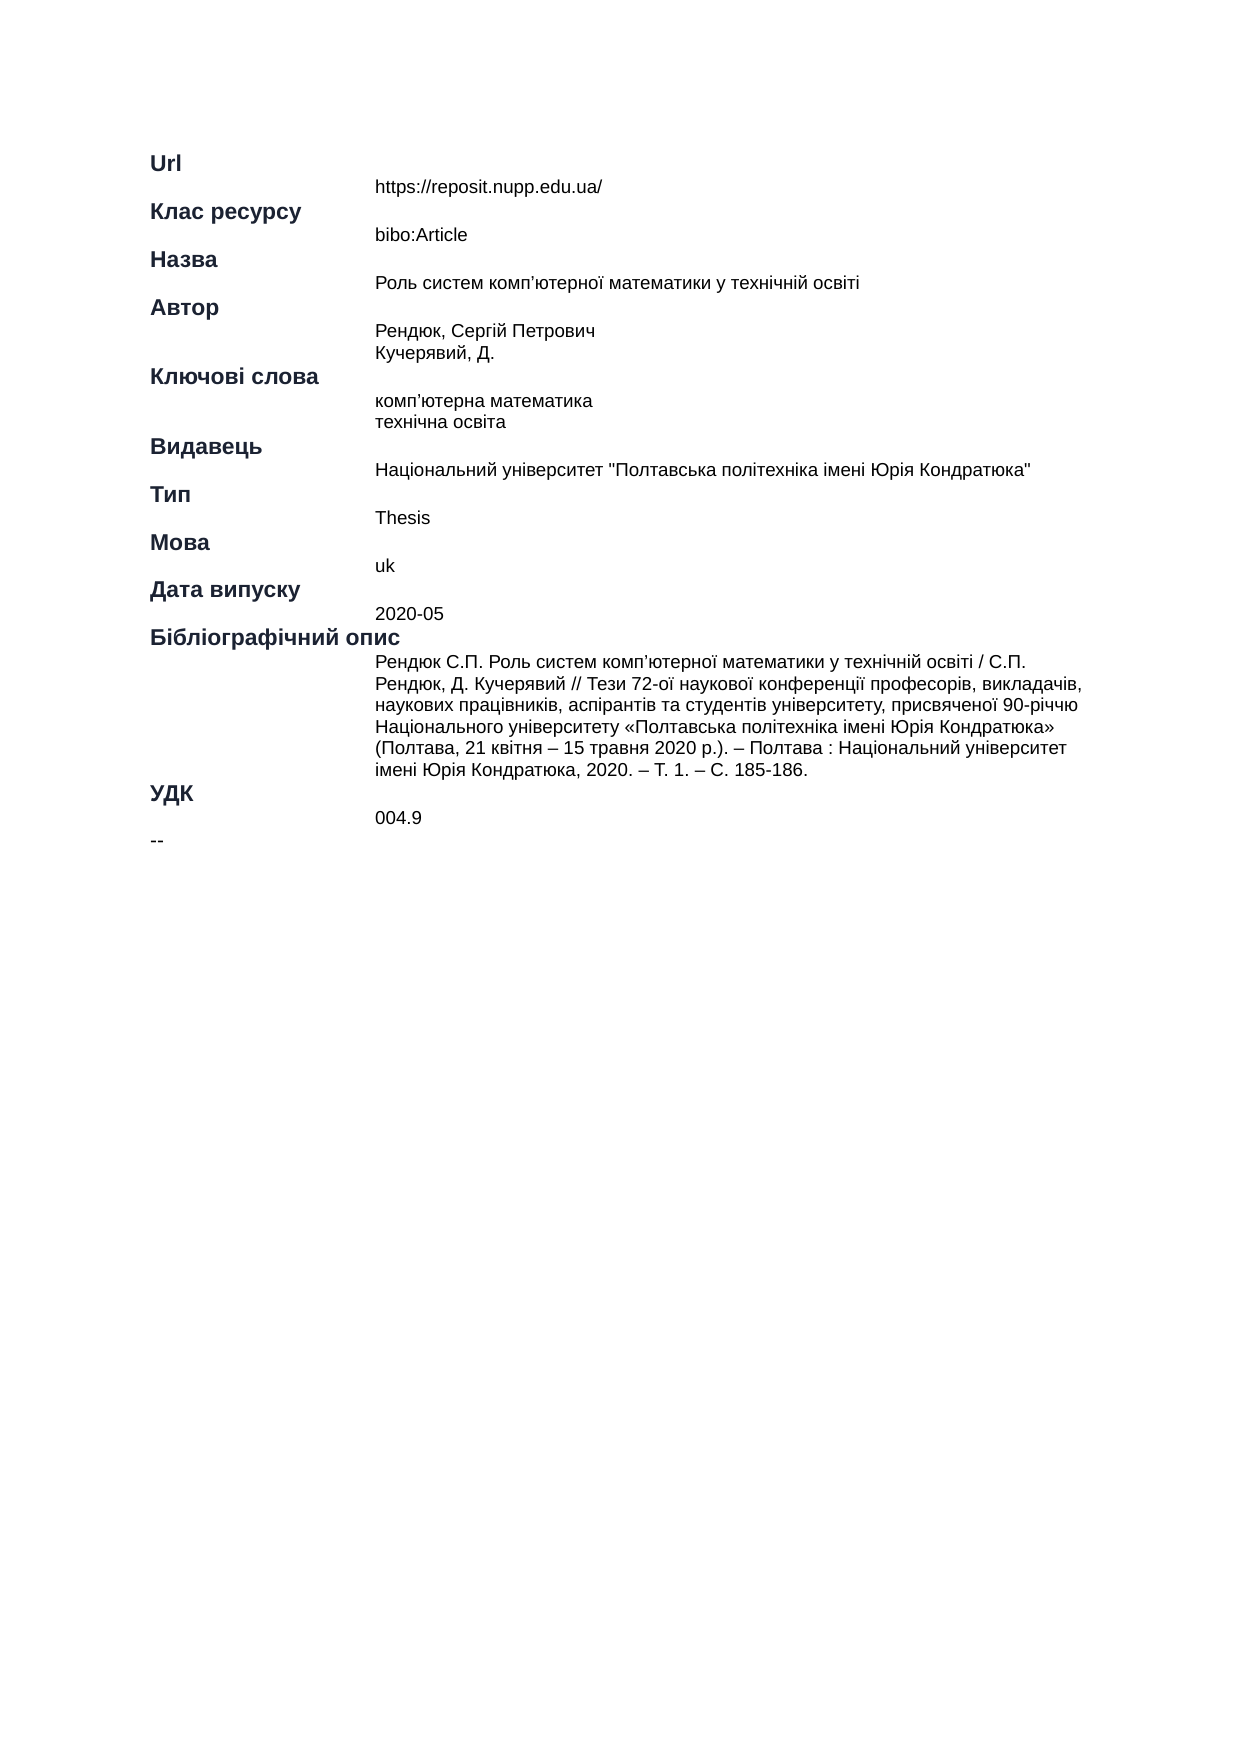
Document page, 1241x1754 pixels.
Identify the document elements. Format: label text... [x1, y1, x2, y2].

text Автор [150, 294, 1090, 320]
text комп’ютерна математика [375, 389, 1090, 411]
text Ключові слова [150, 363, 1090, 389]
text технічна освіта [375, 411, 1090, 433]
text Роль систем комп’ютерної математики у технічній освіті [375, 272, 1090, 294]
text Назва [150, 246, 1090, 272]
text Видавець [150, 433, 1090, 459]
text 004.9 [375, 806, 1090, 828]
text uk [375, 555, 1090, 576]
text 2020-05 [375, 603, 1090, 624]
text Клас ресурсу [150, 198, 1090, 224]
text Тип [150, 481, 1090, 507]
text Рендюк, Сергій Петрович [375, 320, 1090, 342]
text УДК [150, 780, 1090, 806]
text Кучерявий, Д. [375, 342, 1090, 363]
text Бібліографічний опис [150, 624, 1090, 651]
text Дата випуску [150, 576, 1090, 603]
text -- [150, 828, 1090, 852]
text Мова [150, 528, 1090, 555]
text Thesis [375, 507, 1090, 528]
text bibo:Article [375, 224, 1090, 246]
text Національний університет "Полтавська політехніка імені Юрія Кондратюка" [375, 459, 1090, 481]
text https://reposit.nupp.edu.ua/ [375, 176, 1090, 198]
text Рендюк С.П. Роль систем комп’ютерної математики у технічній освіті / С.П. Рендюк, Д. Кучерявий // Тези 72-ої наукової конференції професорів, викладачів, наукових працівників, аспірантів та студентів університету, присвяченої 90-річчю Національного університету «Полтавська політехніка імені Юрія Кондратюка» (Полтава, 21 квітня – 15 травня 2020 р.). – Полтава : Національний університет імені Юрія Кондратюка, 2020. – Т. 1. – С. 185-186. [375, 651, 1090, 780]
text Url [150, 150, 1090, 176]
